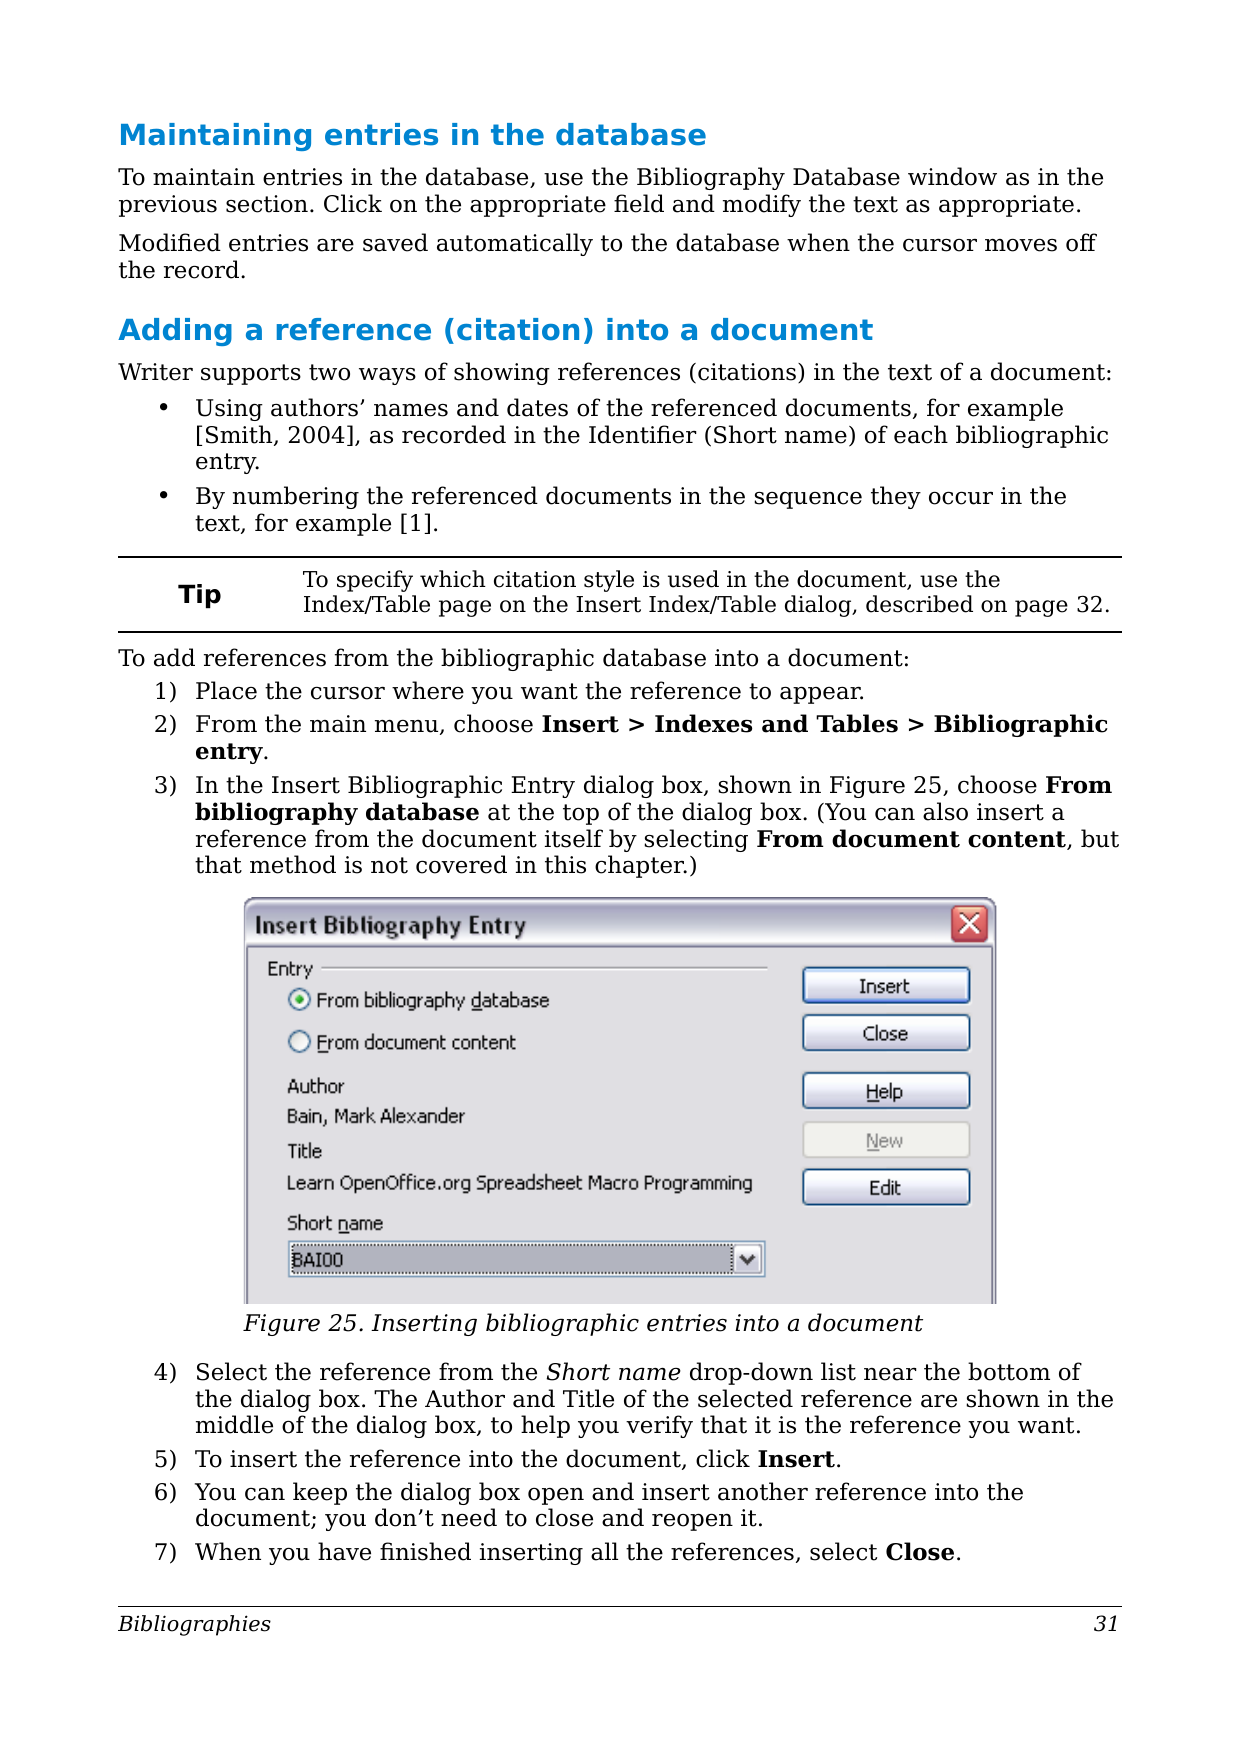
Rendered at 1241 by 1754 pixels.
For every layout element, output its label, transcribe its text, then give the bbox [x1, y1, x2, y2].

text To maintain entries in the database, use the Bibliography Database window as in the previous section. Click on the appropriate field and modify the text as appropriate. [118, 164, 1122, 218]
text Figure 25. Inserting bibliographic entries into a document [244, 1311, 996, 1337]
list Writer supports two ways of showing references (citations) in the text of a document: [118, 359, 1122, 386]
text Modified entries are saved automatically to the database when the cursor moves off the record. [118, 230, 1122, 284]
list Place the cursor where you want the reference to appear. [177, 678, 1122, 705]
list You can keep the dialog box open and insert another reference into the document; you don’t need to close and reopen it. [177, 1479, 1122, 1532]
list To add references from the bibliographic database into a document: [118, 645, 1122, 672]
subtitle Maintaining entries in the database [118, 118, 1122, 152]
list When you have finished inserting all the references, select Close. [177, 1538, 1122, 1565]
list Select the reference from the Short name drop-down list near the bottom of the dialog box. The Author and Title of the selected reference are shown in the middle of the dialog box, to help you verify that it is the reference you want. [177, 1359, 1122, 1439]
list From the main menu, choose Insert > Indexes and Tables > Bibliographic entry. [177, 711, 1122, 765]
table_header To specify which citation style is used in the document, use the Index/Table page on the Insert Index/Table dialog, described on page 32. [281, 558, 1122, 631]
list To insert the reference into the document, click Insert. [177, 1446, 1122, 1473]
subtitle Adding a reference (citation) into a document [118, 313, 1122, 347]
picture [243, 897, 997, 1304]
list By numbering the referenced documents in the sequence they occur in the text, for example [1]. [156, 481, 1122, 537]
list Using authors’ names and dates of the referenced documents, for example [Smith, 2004], as recorded in the Identifier (Short name) of each bibliographic entry. [156, 393, 1122, 475]
table_header Tip [118, 558, 281, 631]
list In the Insert Bibliographic Entry dialog box, shown in Figure 25, choose From bibliography database at the top of the dialog box. (You can also insert a reference from the document itself by selecting From document content, but that method is not covered in this chapter.) [177, 771, 1122, 879]
